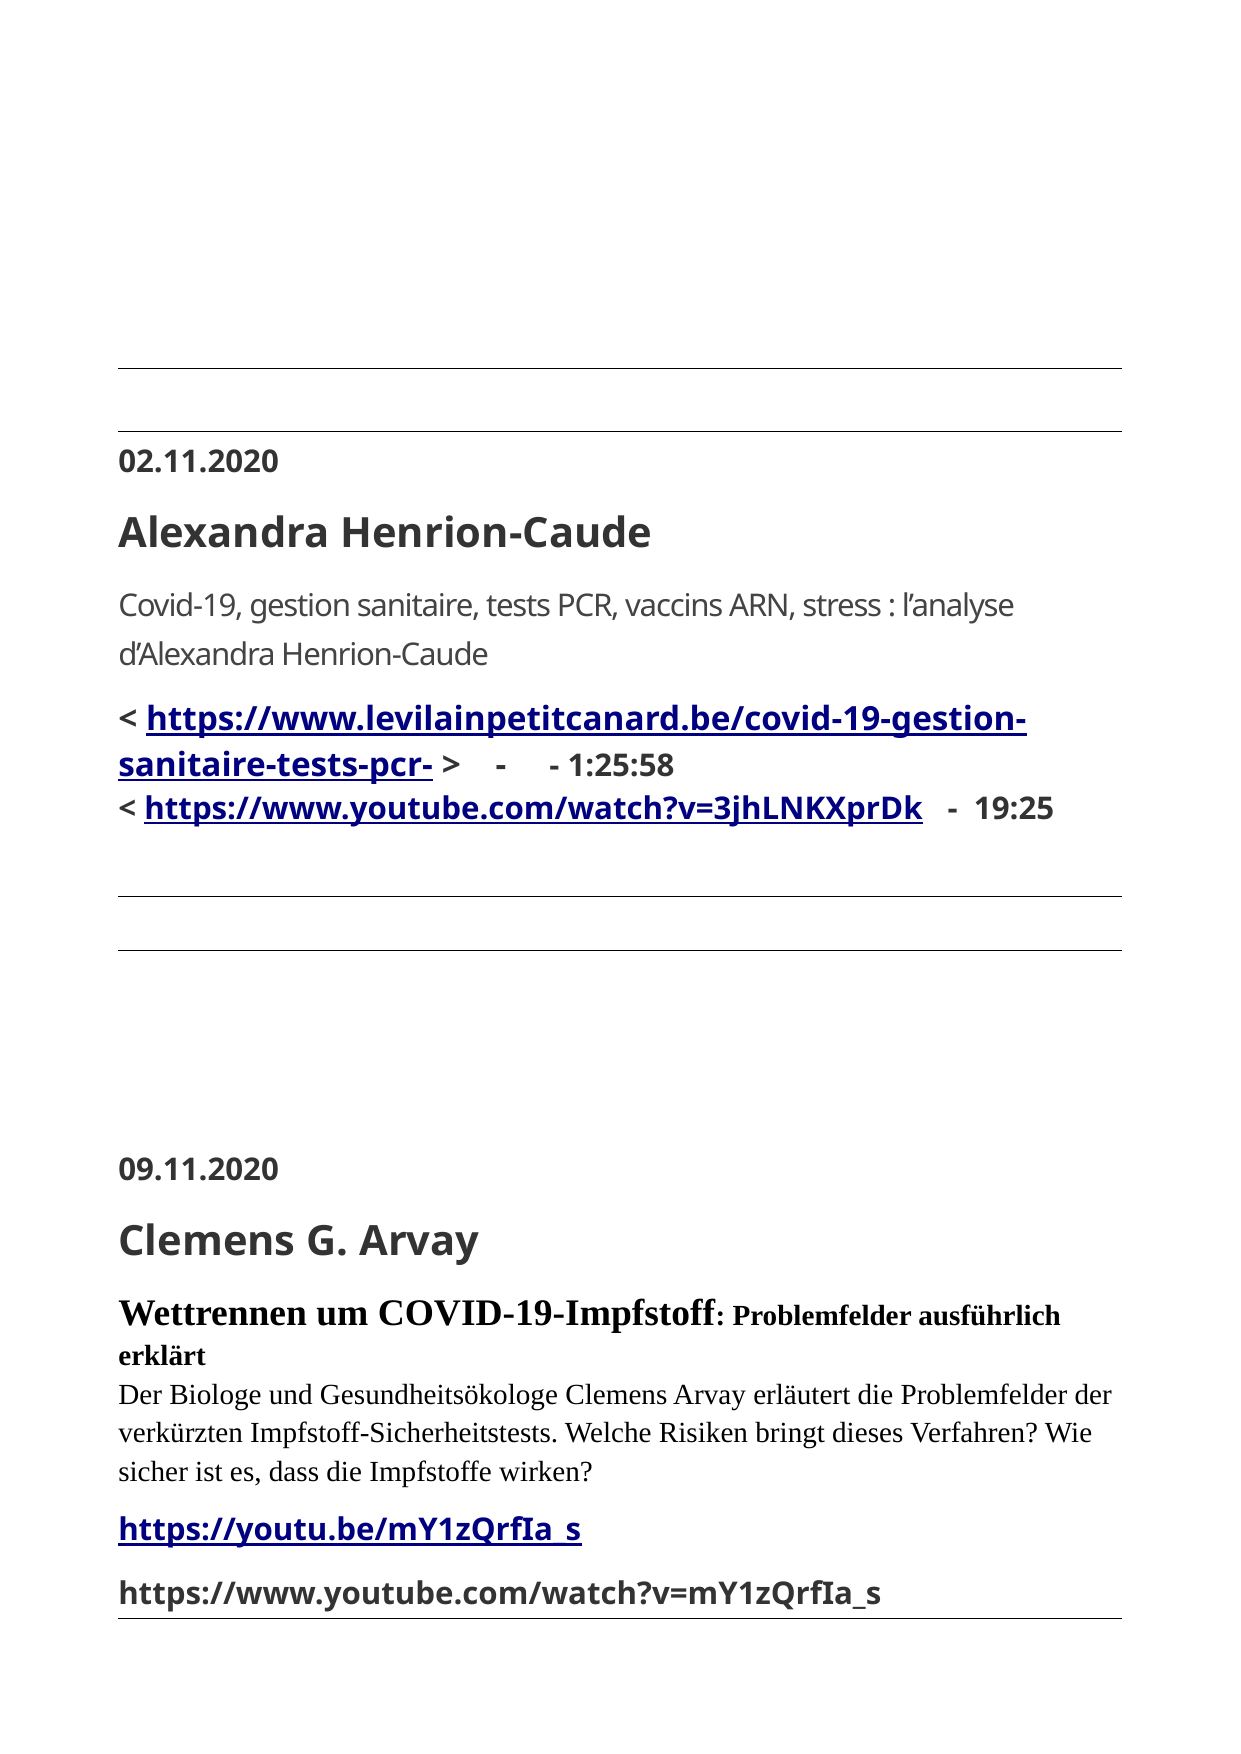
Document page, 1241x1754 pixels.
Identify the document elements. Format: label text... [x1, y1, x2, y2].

text 09.11.2020 [118, 1147, 1122, 1189]
text < https://www.levilainpetitcanard.be/covid-19-gestion-sanitaire-tests-pcr- > - - 1:25:58 [118, 695, 1122, 786]
text Covid-19, gestion sanitaire, tests PCR, vaccins ARN, stress : l’analyse d’Alexandra Henrion-Caude [118, 582, 1122, 674]
text Clemens G. Arvay [118, 1210, 1122, 1267]
text Alexandra Henrion-Caude [118, 503, 1122, 559]
text https://youtu.be/mY1zQrfIa_s [118, 1507, 1122, 1550]
text Wettrennen um COVID-19-Impfstoff: Problemfelder ausführlich erklärt Der Biologe und Gesundheitsökologe Clemens Arvay erläutert die Problemfelder der verkürzten Impfstoff-Sicherheitstests. Welche Risiken bringt dieses Verfahren? Wie sicher ist es, dass die Impfstoffe wirken? [118, 1290, 1122, 1487]
text 02.11.2020 [118, 439, 1122, 482]
text < https://www.youtube.com/watch?v=3jhLNKXprDk - 19:25 [118, 786, 1122, 828]
text https://www.youtube.com/watch?v=mY1zQrfIa_s [118, 1571, 1122, 1618]
